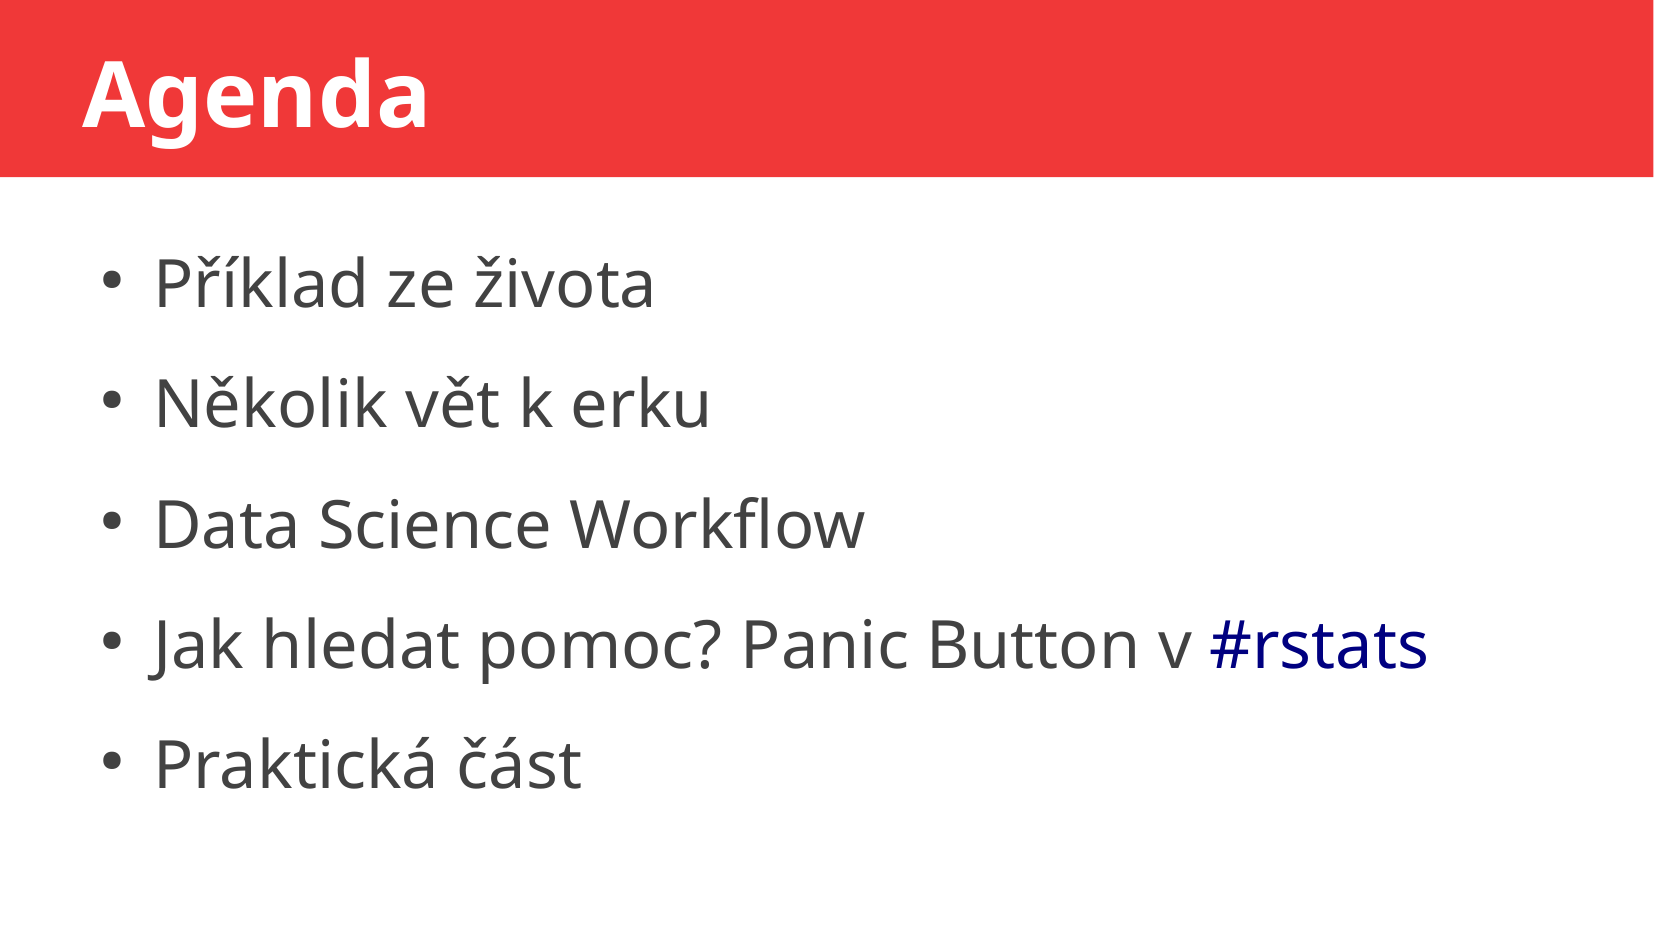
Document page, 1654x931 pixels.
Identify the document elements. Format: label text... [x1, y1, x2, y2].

list Příklad ze života Několik vět k erku Data Science Workflow Jak hledat pomoc? Panic Button v #rstats Praktická část [82, 236, 1563, 810]
title Agenda [82, 14, 1571, 171]
